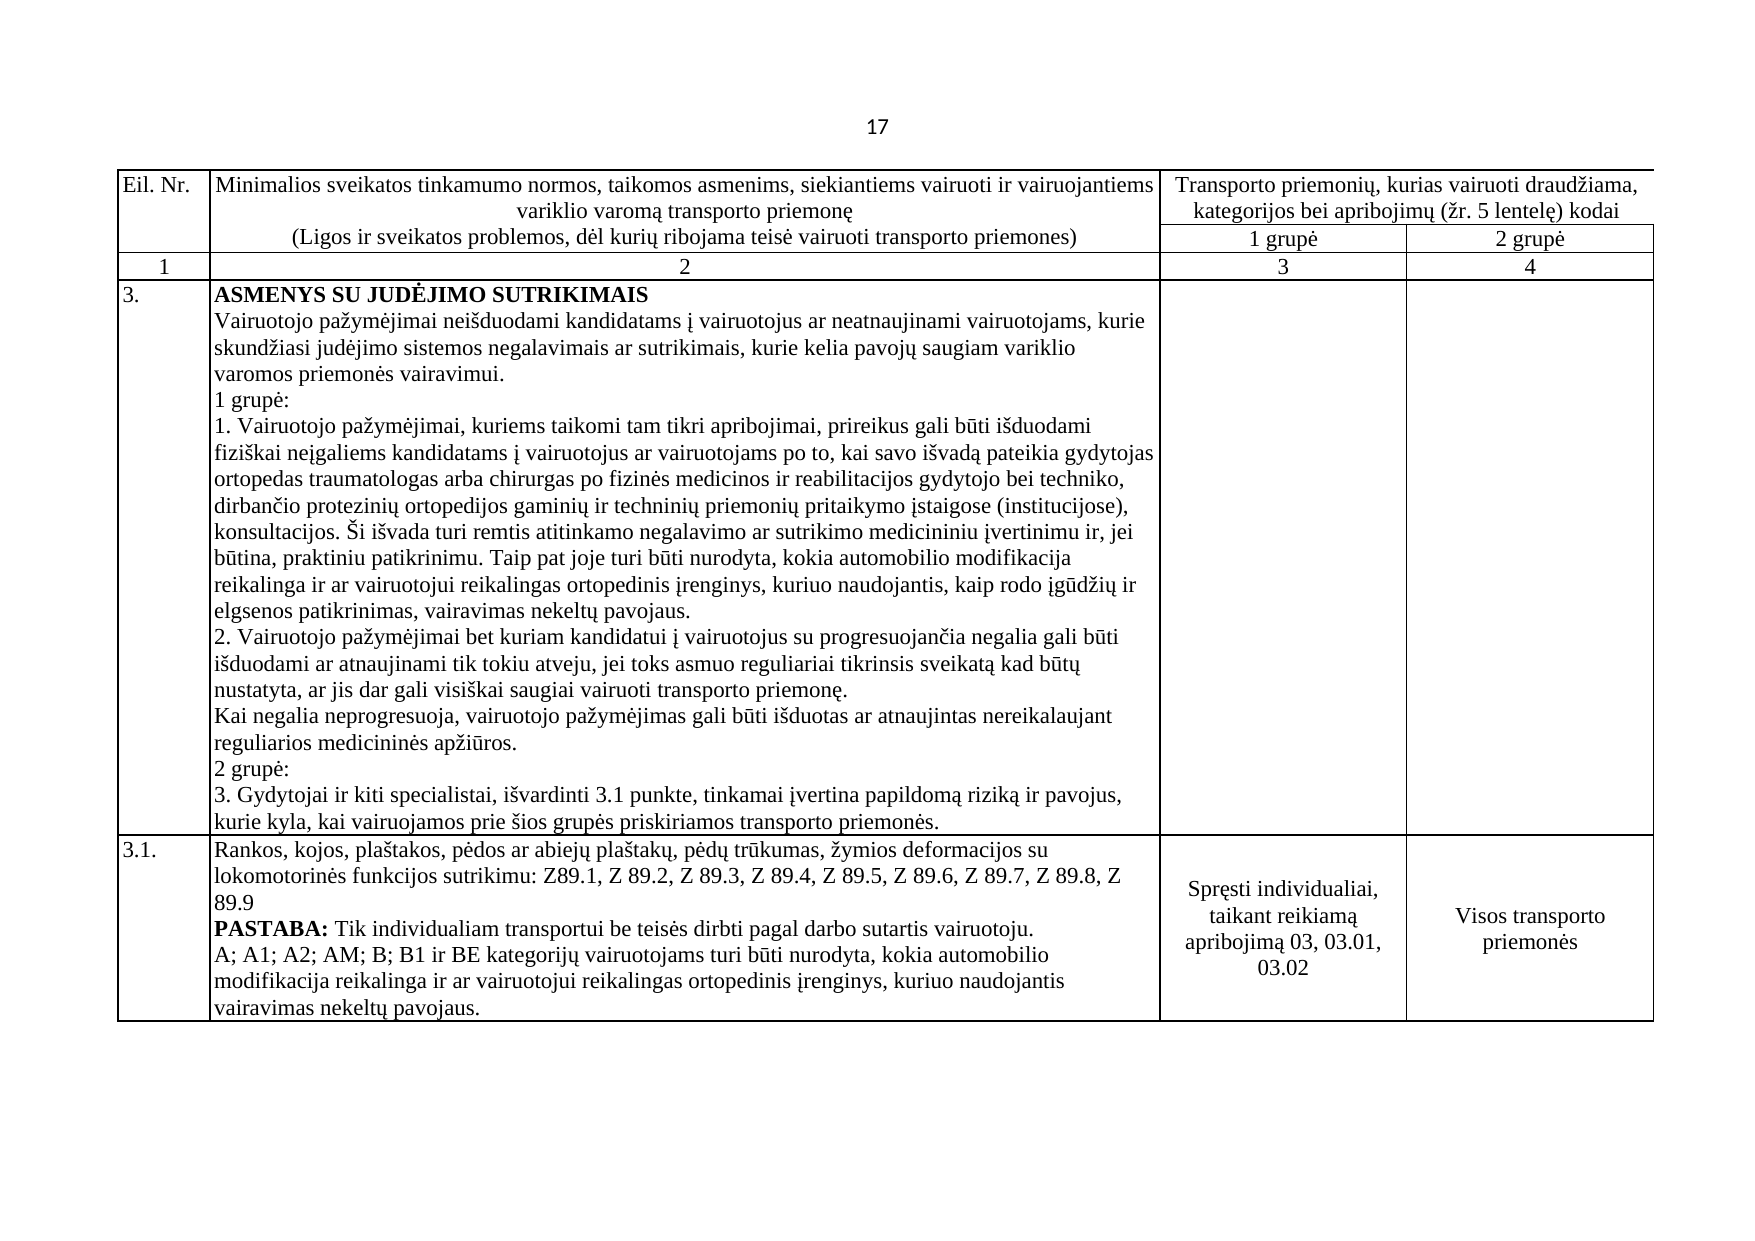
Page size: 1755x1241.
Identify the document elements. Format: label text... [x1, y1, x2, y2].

table_cell [1161, 281, 1406, 834]
table_cell 3. [119, 281, 209, 834]
table_cell 2 [211, 253, 1159, 279]
table_header Minimalios sveikatos tinkamumo normos, taikomos asmenims, siekiantiems vairuoti ir vairuojantiems variklio varomą transporto priemonę (Ligos ir sveikatos problemos, dėl kurių ribojama teisė vairuoti transporto priemones) [211, 171, 1159, 251]
table_cell 3.1. [119, 836, 209, 1020]
table_cell 1 grupė [1161, 225, 1406, 251]
table_cell 2 grupė [1407, 225, 1653, 251]
table_cell 3 [1161, 253, 1406, 279]
table_header Transporto priemonių, kurias vairuoti draudžiama, kategorijos bei apribojimų (žr. 5 lentelę) kodai [1161, 171, 1653, 223]
table_cell Visos transporto priemonės [1407, 836, 1653, 1020]
table_cell Rankos, kojos, plaštakos, pėdos ar abiejų plaštakų, pėdų trūkumas, žymios deformacijos su lokomotorinės funkcijos sutrikimu: Z89.1, Z 89.2, Z 89.3, Z 89.4, Z 89.5, Z 89.6, Z 89.7, Z 89.8, Z 89.9 PASTABA: Tik individualiam transportui be teisės dirbti pagal darbo sutartis vairuotoju. A; A1; A2; AM; B; B1 ir BE kategorijų vairuotojams turi būti nurodyta, kokia automobilio modifikacija reikalinga ir ar vairuotojui reikalingas ortopedinis įrenginys, kuriuo naudojantis vairavimas nekeltų pavojaus. [211, 836, 1159, 1020]
table_cell 4 [1407, 253, 1653, 279]
table_cell [1407, 281, 1653, 834]
table_cell ASMENYS SU JUDĖJIMO SUTRIKIMAIS Vairuotojo pažymėjimai neišduodami kandidatams į vairuotojus ar neatnaujinami vairuotojams, kurie skundžiasi judėjimo sistemos negalavimais ar sutrikimais, kurie kelia pavojų saugiam variklio varomos priemonės vairavimui. 1 grupė: 1. Vairuotojo pažymėjimai, kuriems taikomi tam tikri apribojimai, prireikus gali būti išduodami fiziškai neįgaliems kandidatams į vairuotojus ar vairuotojams po to, kai savo išvadą pateikia gydytojas ortopedas traumatologas arba chirurgas po fizinės medicinos ir reabilitacijos gydytojo bei techniko, dirbančio protezinių ortopedijos gaminių ir techninių priemonių pritaikymo įstaigose (institucijose), konsultacijos. Ši išvada turi remtis atitinkamo negalavimo ar sutrikimo medicininiu įvertinimu ir, jei būtina, praktiniu patikrinimu. Taip pat joje turi būti nurodyta, kokia automobilio modifikacija reikalinga ir ar vairuotojui reikalingas ortopedinis įrenginys, kuriuo naudojantis, kaip rodo įgūdžių ir elgsenos patikrinimas, vairavimas nekeltų pavojaus. 2. Vairuotojo pažymėjimai bet kuriam kandidatui į vairuotojus su progresuojančia negalia gali būti išduodami ar atnaujinami tik tokiu atveju, jei toks asmuo reguliariai tikrinsis sveikatą kad būtų nustatyta, ar jis dar gali visiškai saugiai vairuoti transporto priemonę. Kai negalia neprogresuoja, vairuotojo pažymėjimas gali būti išduotas ar atnaujintas nereikalaujant reguliarios medicininės apžiūros. 2 grupė: 3. Gydytojai ir kiti specialistai, išvardinti 3.1 punkte, tinkamai įvertina papildomą riziką ir pavojus, kurie kyla, kai vairuojamos prie šios grupės priskiriamos transporto priemonės. [211, 281, 1159, 834]
table_cell 1 [119, 253, 209, 279]
table_header Eil. Nr. [119, 171, 209, 251]
table_cell Spręsti individualiai, taikant reikiamą apribojimą 03, 03.01, 03.02 [1161, 836, 1406, 1020]
